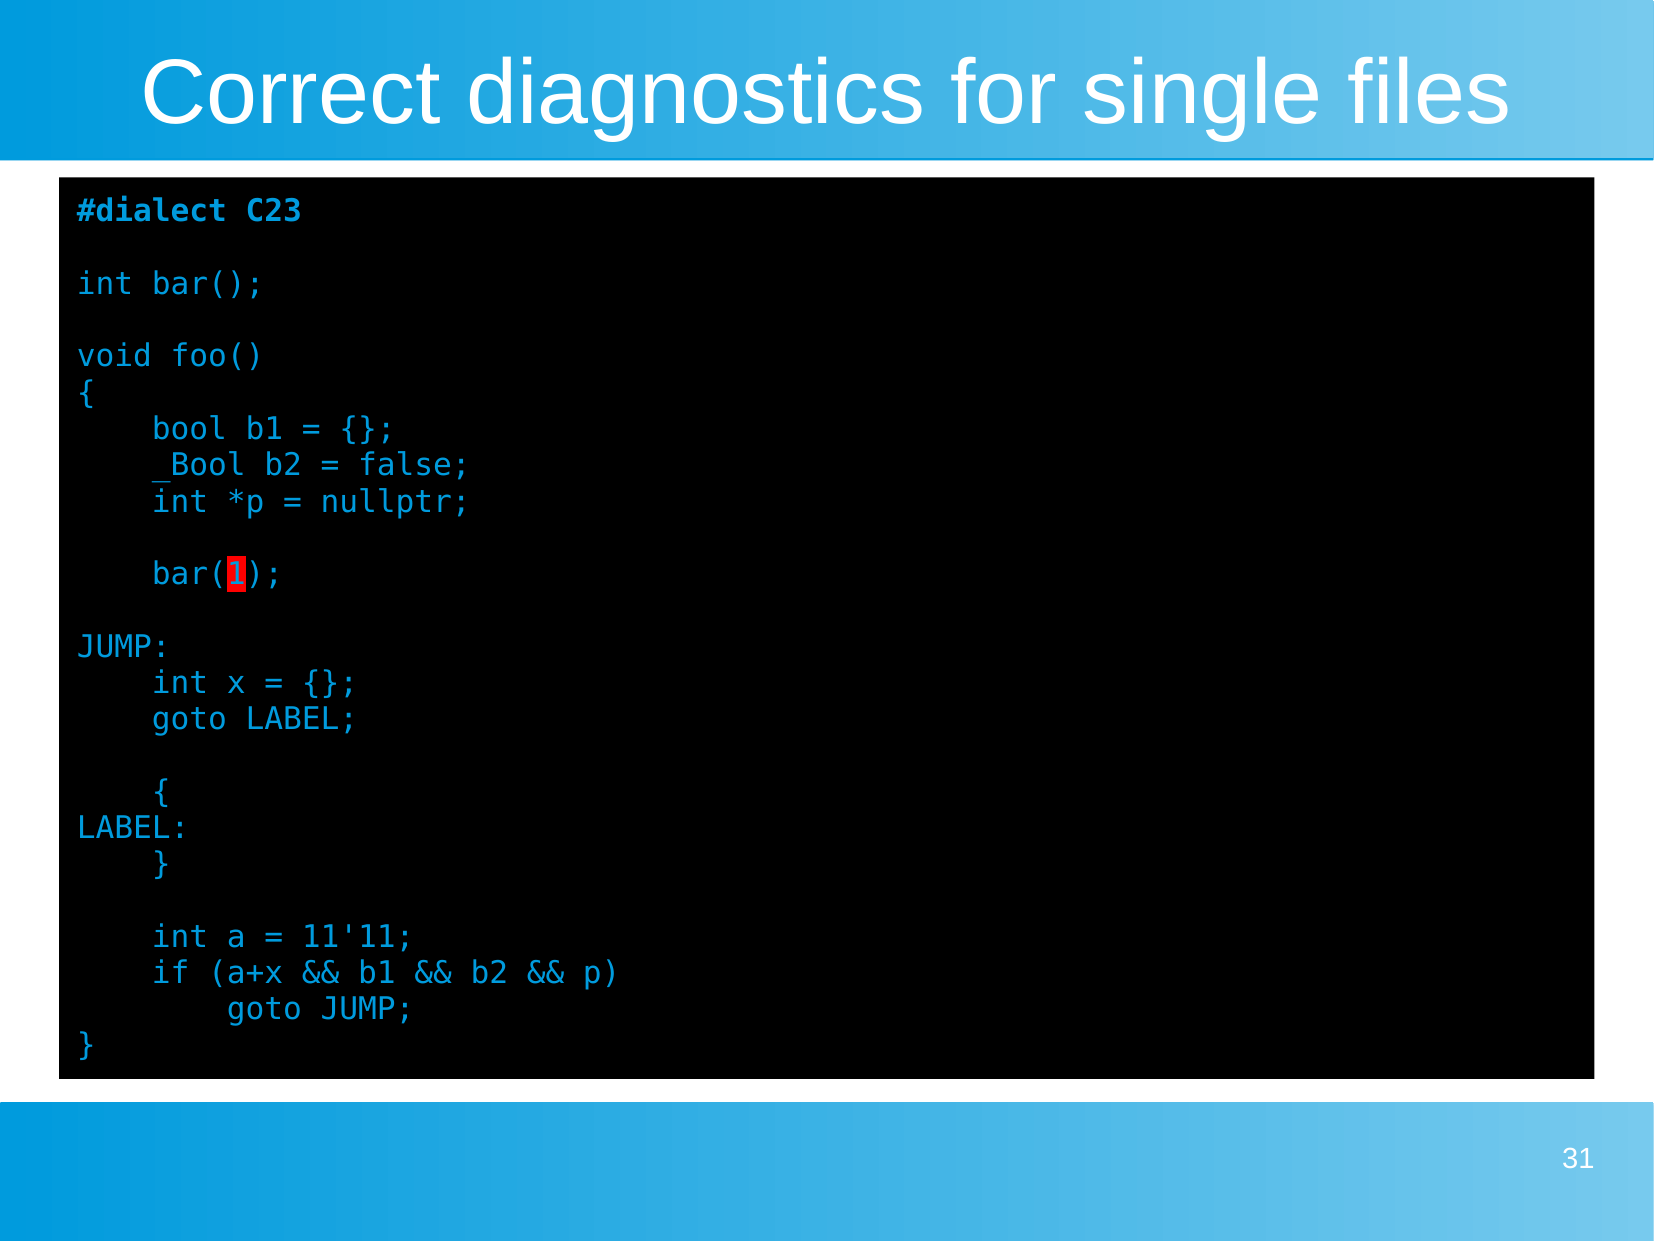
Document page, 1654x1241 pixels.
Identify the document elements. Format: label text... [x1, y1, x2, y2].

list #dialect C23 int bar(); void foo() { bool b1 = {}; _Bool b2 = false; int *p = nullptr; bar(1); JUMP: int x = {}; goto LABEL; { LABEL: } int a = 11'11; if (a+x && b1 && b2 && p) goto JUMP; } [59, 177, 1595, 1079]
title Correct diagnostics for single files [59, 39, 1595, 144]
